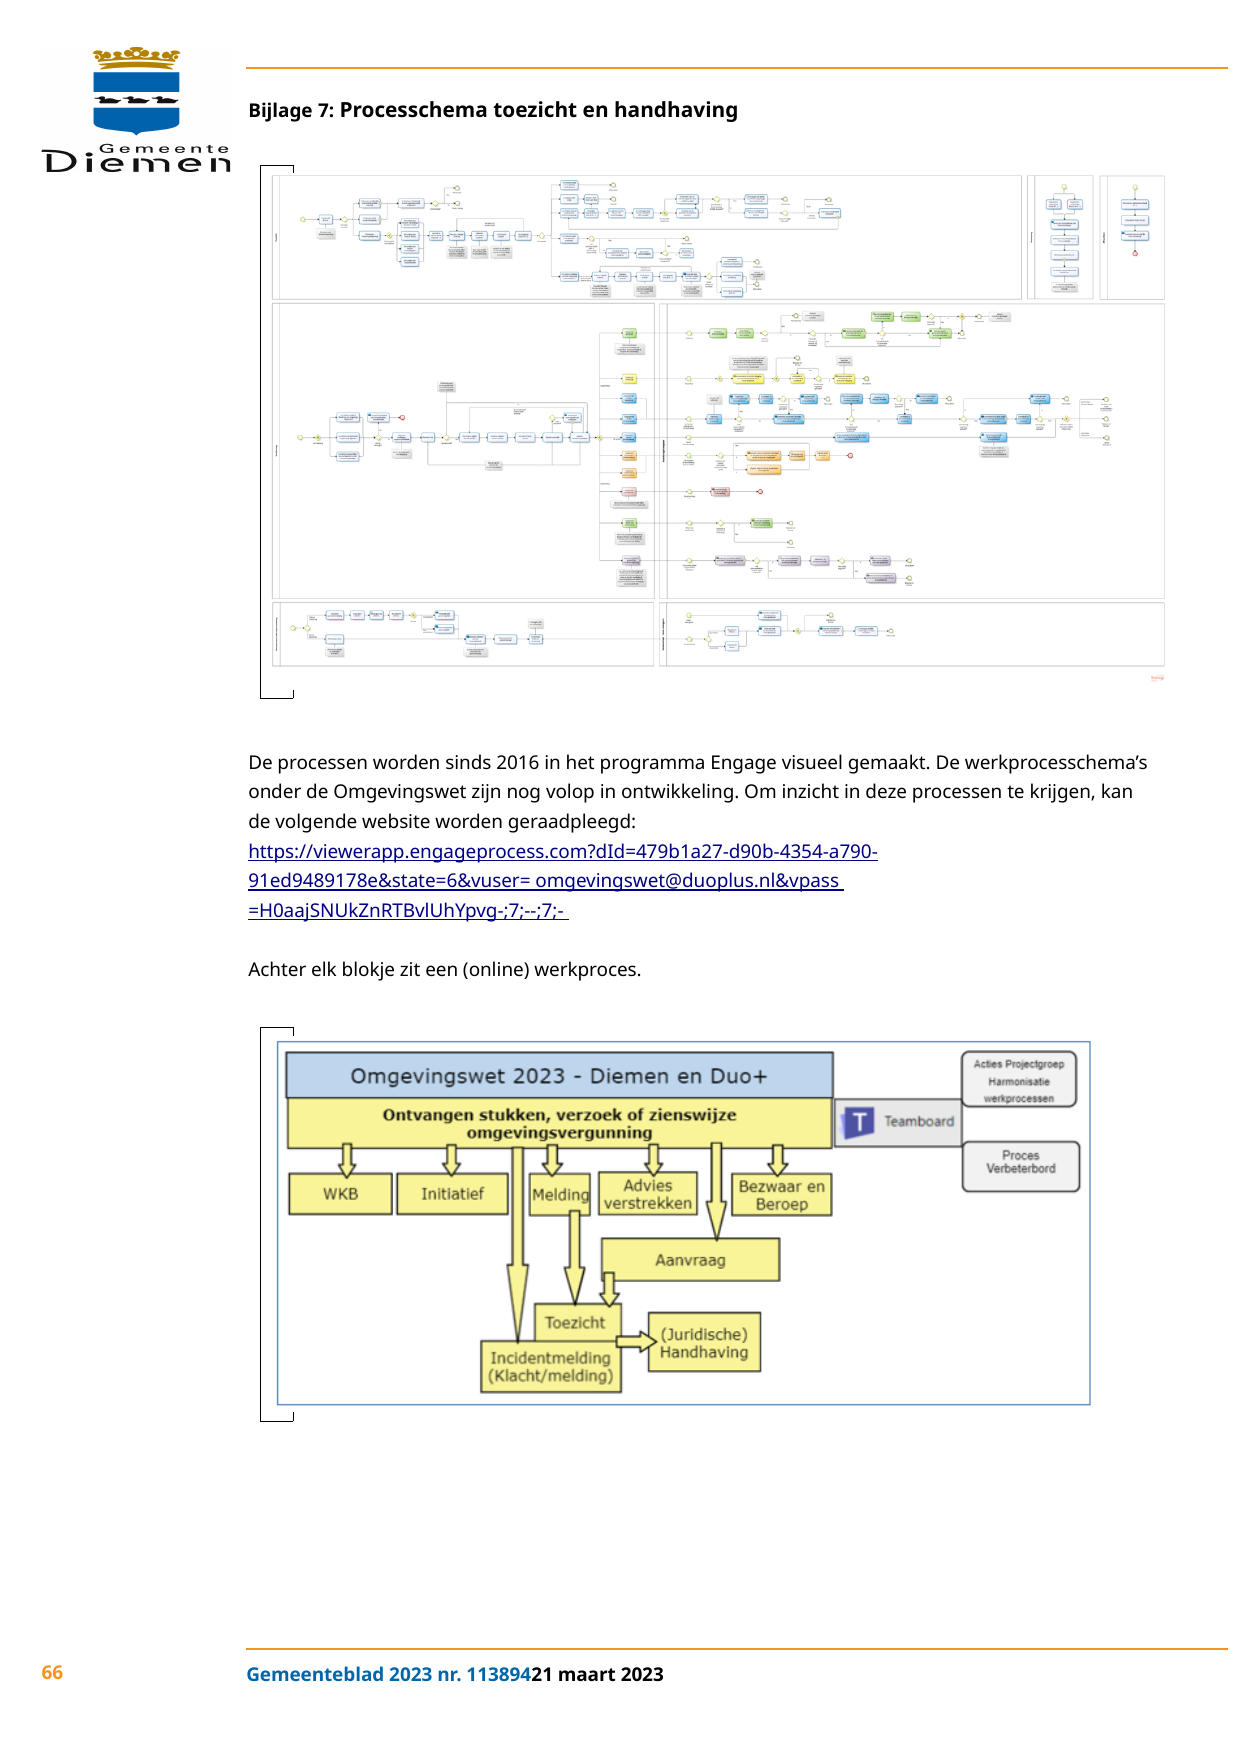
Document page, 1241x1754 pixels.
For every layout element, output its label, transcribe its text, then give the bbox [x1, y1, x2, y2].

text Bijlage 7: Processchema toezicht en handhaving [248, 95, 1152, 123]
picture [268, 1036, 1096, 1412]
picture [41, 47, 231, 172]
text https://viewerapp.engageprocess.com?dId=479b1a27-d90b-4354-a790-91ed9489178e&state=6&vuser= omgevingswet@duoplus.nl&vpass =H0aajSNUkZnRTBvlUhYpvg-;7;--;7;- [248, 838, 1152, 923]
picture [268, 173, 1173, 690]
text De processen worden sinds 2016 in het programma Engage visueel gemaakt. De werkprocesschema’s onder de Omgevingswet zijn nog volop in ontwikkeling. Om inzicht in deze processen te krijgen, kan de volgende website worden geraadpleegd: [248, 749, 1152, 834]
text Achter elk blokje zit een (online) werkproces. [248, 956, 1152, 982]
